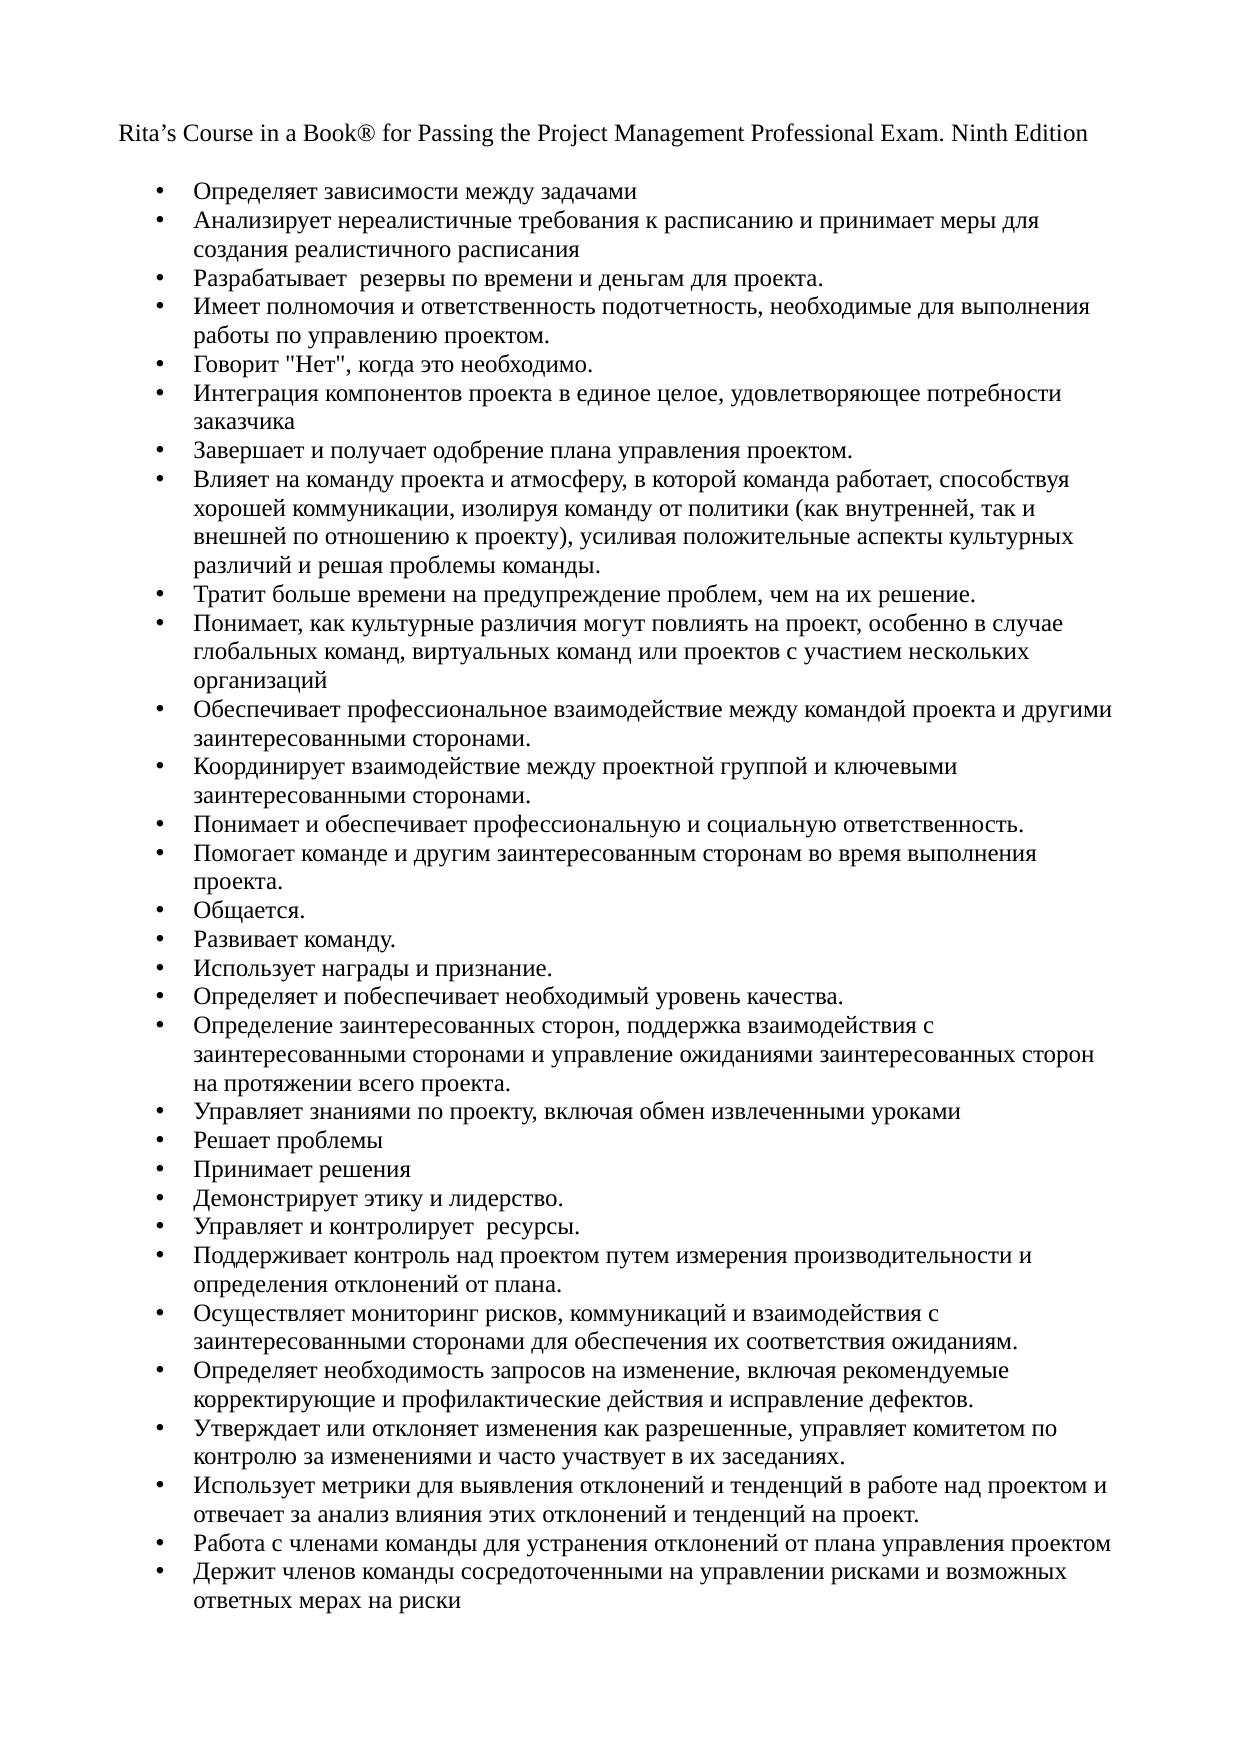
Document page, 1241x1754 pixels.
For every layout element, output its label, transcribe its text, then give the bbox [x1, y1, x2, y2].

list Поддерживает контроль над проектом путем измерения производительности и определения отклонений от плана. [156, 1240, 1122, 1298]
list Обеспечивает профессиональное взаимодействие между командой проекта и другими заинтересованными сторонами. [156, 694, 1122, 751]
list Завершает и получает одобрение плана управления проектом. [156, 435, 1122, 464]
list Использует награды и признание. [156, 953, 1122, 981]
list Разрабатывает резервы по времени и деньгам для проекта. [156, 263, 1122, 291]
list Понимает, как культурные различия могут повлиять на проект, особенно в случае глобальных команд, виртуальных команд или проектов с участием нескольких организаций [156, 608, 1122, 694]
list Тратит больше времени на предупреждение проблем, чем на их решение. [156, 579, 1122, 608]
list Определяет зависимости между задачами [156, 176, 1122, 205]
list Решает проблемы [156, 1125, 1122, 1154]
list Демонстрирует этику и лидерство. [156, 1183, 1122, 1211]
list Утверждает или отклоняет изменения как разрешенные, управляет комитетом по контролю за изменениями и часто участвует в их заседаниях. [156, 1413, 1122, 1470]
list Держит членов команды сосредоточенными на управлении рисками и возможных ответных мерах на риски [156, 1556, 1122, 1614]
list Интеграция компонентов проекта в единое целое, удовлетворяющее потребности заказчика [156, 378, 1122, 435]
list Анализирует нереалистичные требования к расписанию и принимает меры для создания реалистичного расписания [156, 205, 1122, 263]
list Развивает команду. [156, 924, 1122, 953]
list Помогает команде и другим заинтересованным сторонам во время выполнения проекта. [156, 838, 1122, 895]
list Использует метрики для выявления отклонений и тенденций в работе над проектом и отвечает за анализ влияния этих отклонений и тенденций на проект. [156, 1470, 1122, 1528]
list Принимает решения [156, 1154, 1122, 1183]
list Работа с членами команды для устранения отклонений от плана управления проектом [156, 1528, 1122, 1556]
list Понимает и обеспечивает профессиональную и социальную ответственность. [156, 809, 1122, 838]
list Определяет необходимость запросов на изменение, включая рекомендуемые корректирующие и профилактические действия и исправление дефектов. [156, 1355, 1122, 1413]
list Осуществляет мониторинг рисков, коммуникаций и взаимодействия с заинтересованными сторонами для обеспечения их соответствия ожиданиям. [156, 1298, 1122, 1355]
list Говорит "Нет", когда это необходимо. [156, 349, 1122, 378]
list Определяет и побеспечивает необходимый уровень качества. [156, 981, 1122, 1010]
list Координирует взаимодействие между проектной группой и ключевыми заинтересованными сторонами. [156, 751, 1122, 809]
list Управляет знаниями по проекту, включая обмен извлеченными уроками [156, 1096, 1122, 1125]
list Общается. [156, 895, 1122, 924]
list Управляет и контролирует ресурсы. [156, 1211, 1122, 1240]
list Влияет на команду проекта и атмосферу, в которой команда работает, способствуя хорошей коммуникации, изолируя команду от политики (как внутренней, так и внешней по отношению к проекту), усиливая положительные аспекты культурных различий и решая проблемы команды. [156, 464, 1122, 579]
list Определение заинтересованных сторон, поддержка взаимодействия с заинтересованными сторонами и управление ожиданиями заинтересованных сторон на протяжении всего проекта. [156, 1010, 1122, 1096]
list Имеет полномочия и ответственность подотчетность, необходимые для выполнения работы по управлению проектом. [156, 291, 1122, 349]
